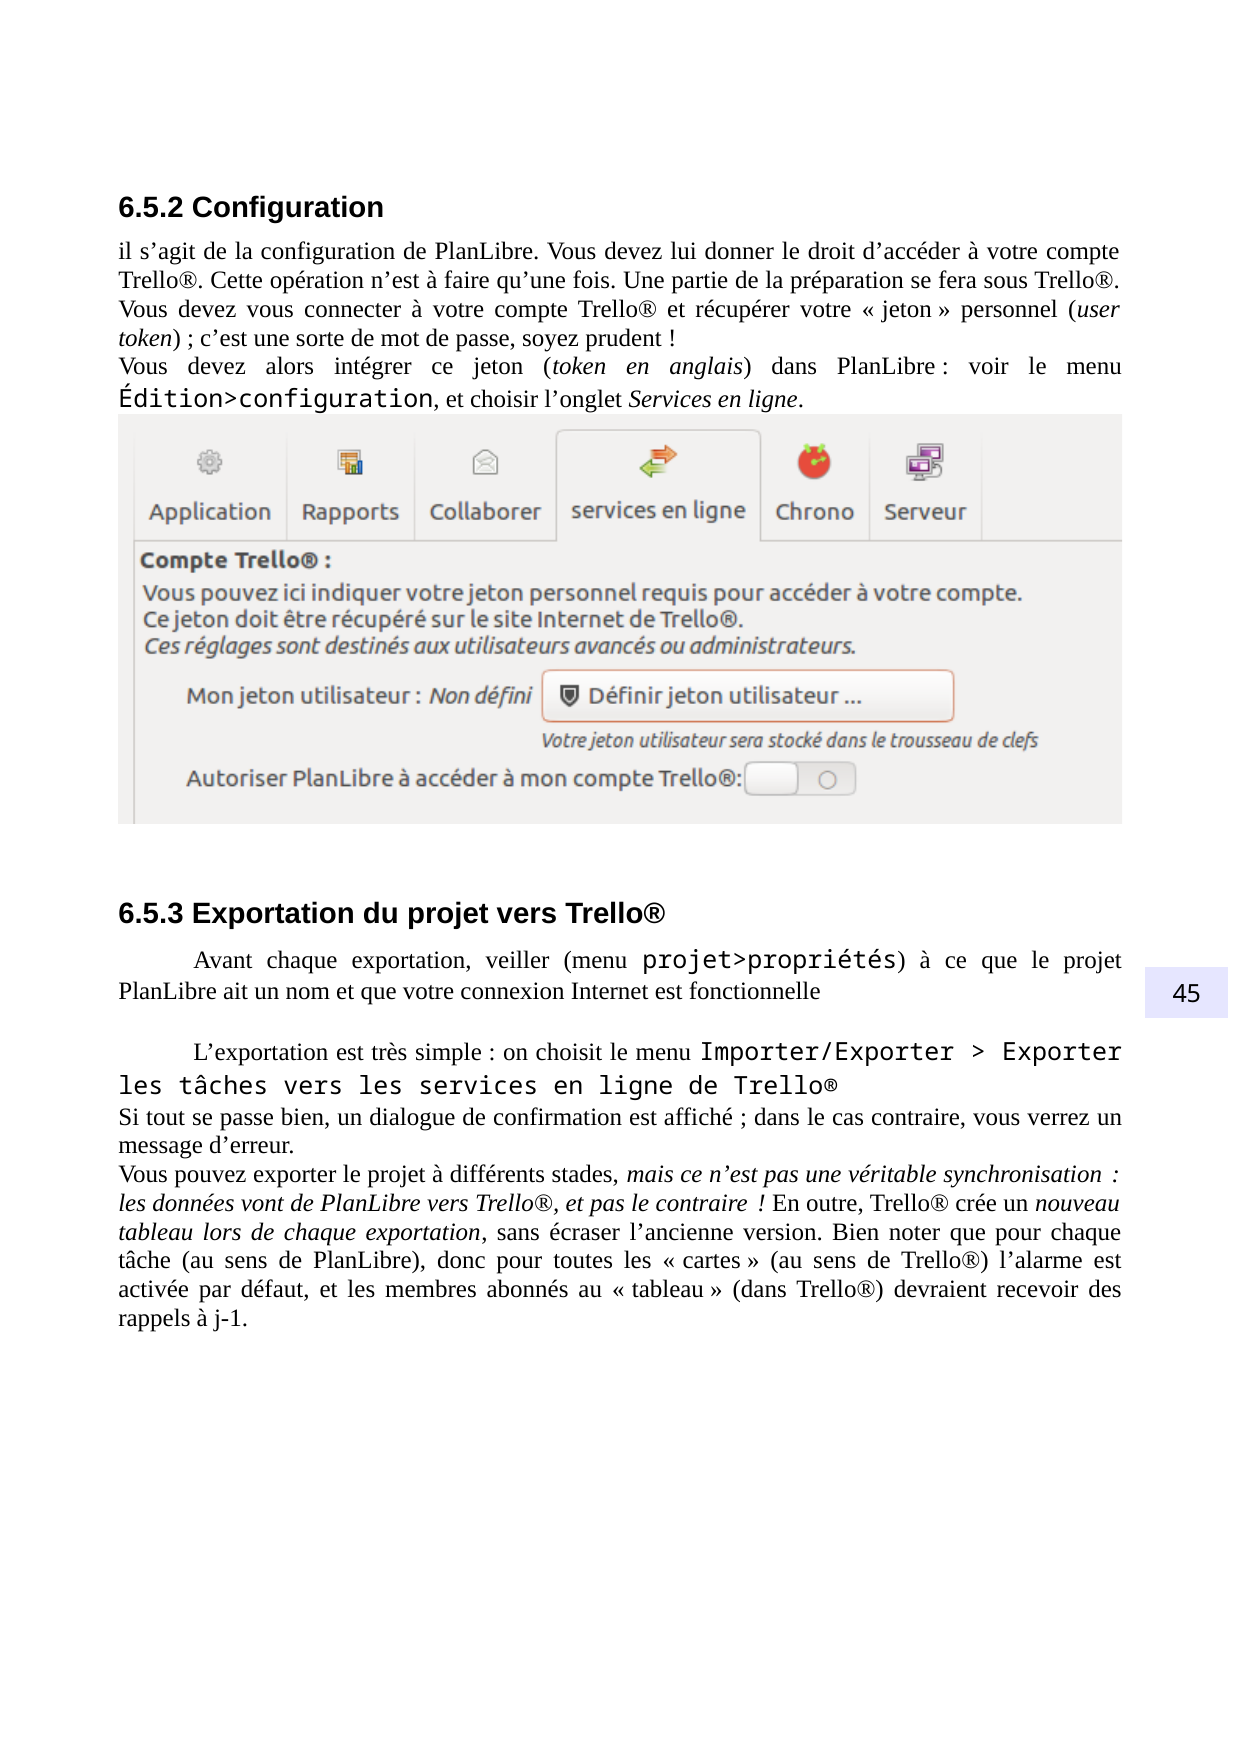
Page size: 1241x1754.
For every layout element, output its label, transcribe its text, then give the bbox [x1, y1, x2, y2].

text L’exportation est très simple : on choisit le menu Importer/Exporter > Exporter les tâches vers les services en ligne de Trello® [118, 1033, 1122, 1102]
text Vous pouvez exporter le projet à différents stades, mais ce n’est pas une véritable synchronisation : les données vont de PlanLibre vers Trello®, et pas le contraire ! En outre, Trello® crée un nouveau tableau lors de chaque exportation, sans écraser l’ancienne version. Bien noter que pour chaque tâche (au sens de PlanLibre), donc pour toutes les « cartes » (au sens de Trello®) l’alarme est activée par défaut, et les membres abonnés au « tableau » (dans Trello®) devraient recevoir des rappels à j-1. [118, 1159, 1122, 1332]
subtitle 6.5.3 Exportation du projet vers Trello® [118, 896, 1122, 929]
text Avant chaque exportation, veiller (menu projet>propriétés) à ce que le projet PlanLibre ait un nom et que votre connexion Internet est fonctionnelle [118, 942, 1122, 1005]
subtitle 6.5.2 Configuration [118, 190, 1122, 224]
picture [118, 414, 1123, 824]
text Si tout se passe bien, un dialogue de confirmation est affiché ; dans le cas contraire, vous verrez un message d’erreur. [118, 1102, 1122, 1159]
text il s’agit de la configuration de PlanLibre. Vous devez lui donner le droit d’accéder à votre compte Trello®. Cette opération n’est à faire qu’une fois. Une partie de la préparation se fera sous Trello®. Vous devez vous connecter à votre compte Trello® et récupérer votre « jeton » personnel (user token) ; c’est une sorte de mot de passe, soyez prudent ! [118, 236, 1122, 351]
text Vous devez alors intégrer ce jeton (token en anglais) dans PlanLibre : voir le menu Édition>configuration, et choisir l’onglet Services en ligne. [118, 351, 1122, 414]
